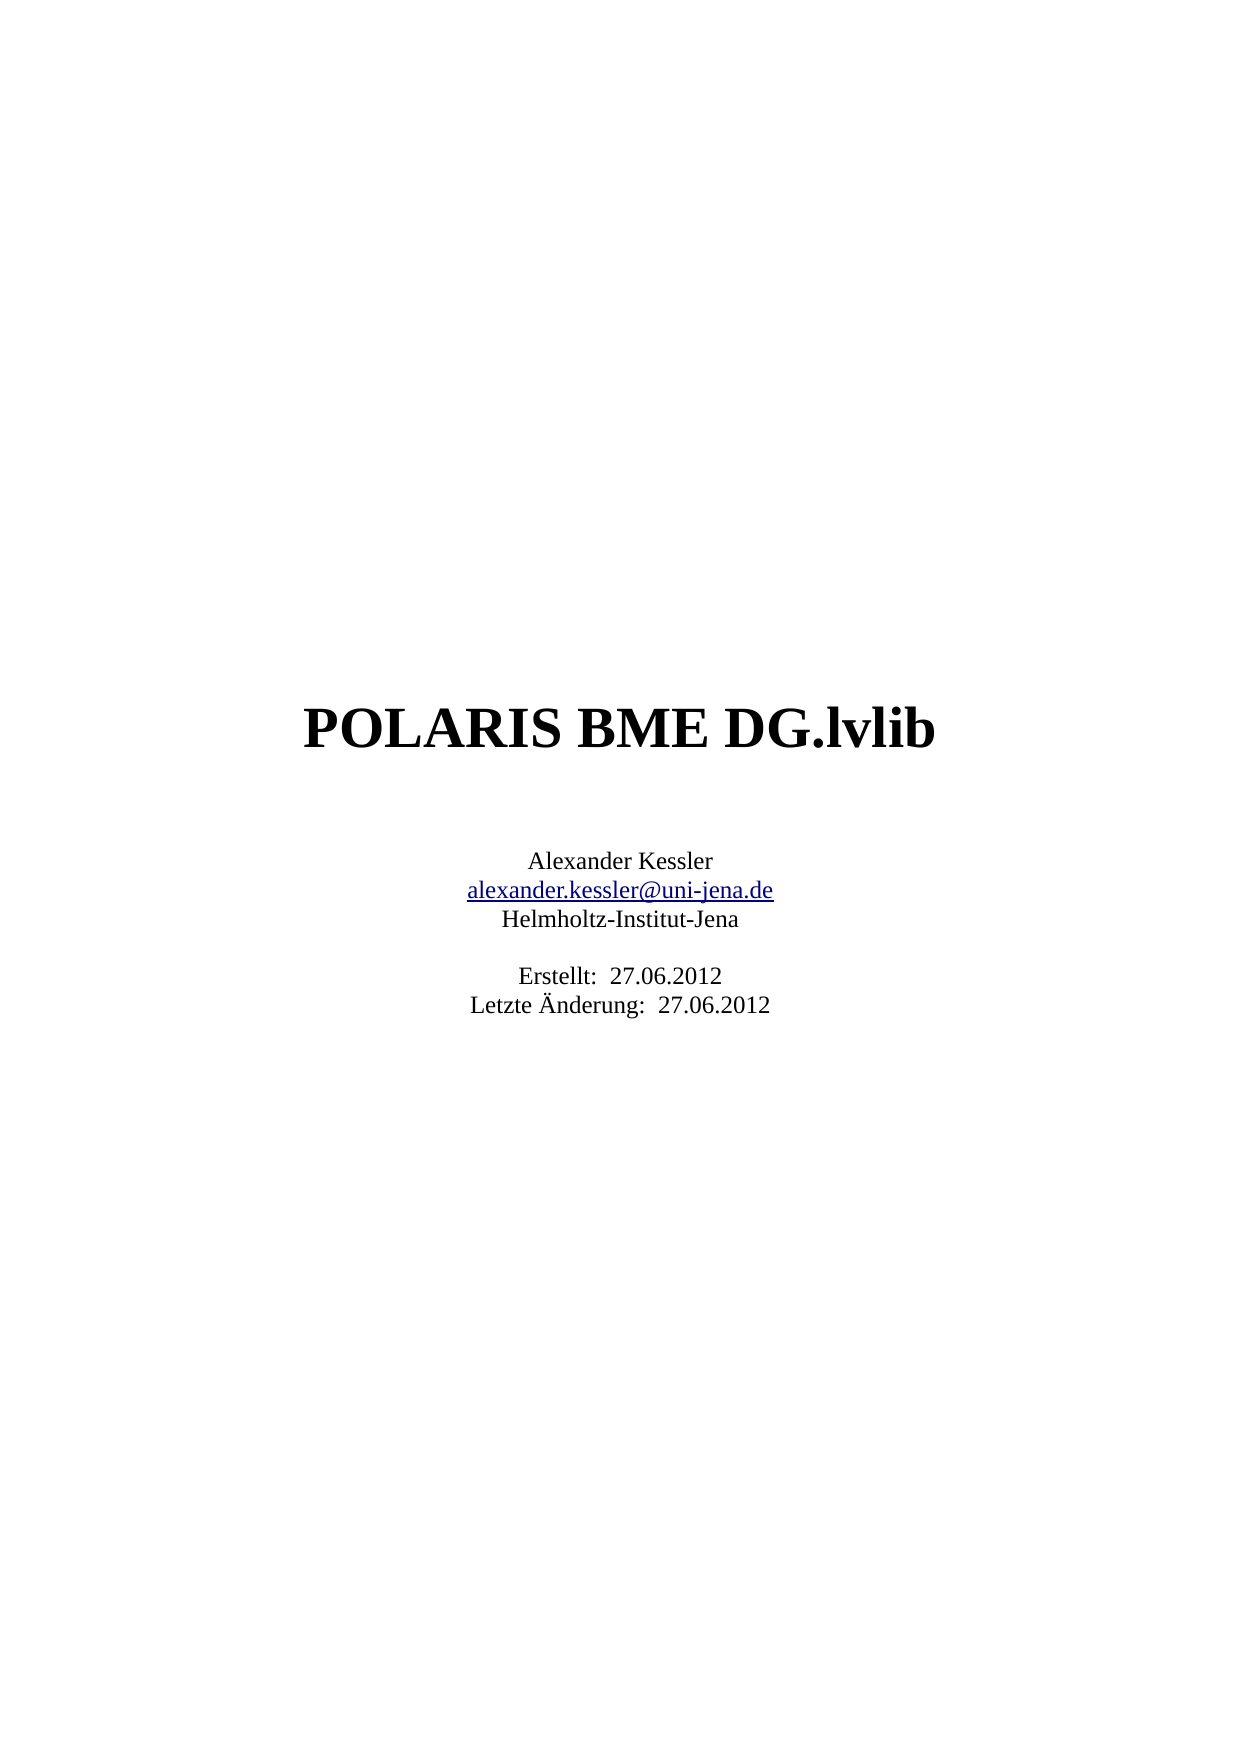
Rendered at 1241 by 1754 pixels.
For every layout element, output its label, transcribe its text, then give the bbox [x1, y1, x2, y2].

text Alexander Kessler [118, 846, 1122, 875]
text Erstellt: 27.06.2012 [118, 961, 1122, 990]
text alexander.kessler@uni-jena.de [118, 875, 1122, 904]
text POLARIS BME DG.lvlib [118, 693, 1122, 760]
text Letzte Änderung: 27.06.2012 [118, 990, 1122, 1019]
text Helmholtz-Institut-Jena [118, 904, 1122, 933]
